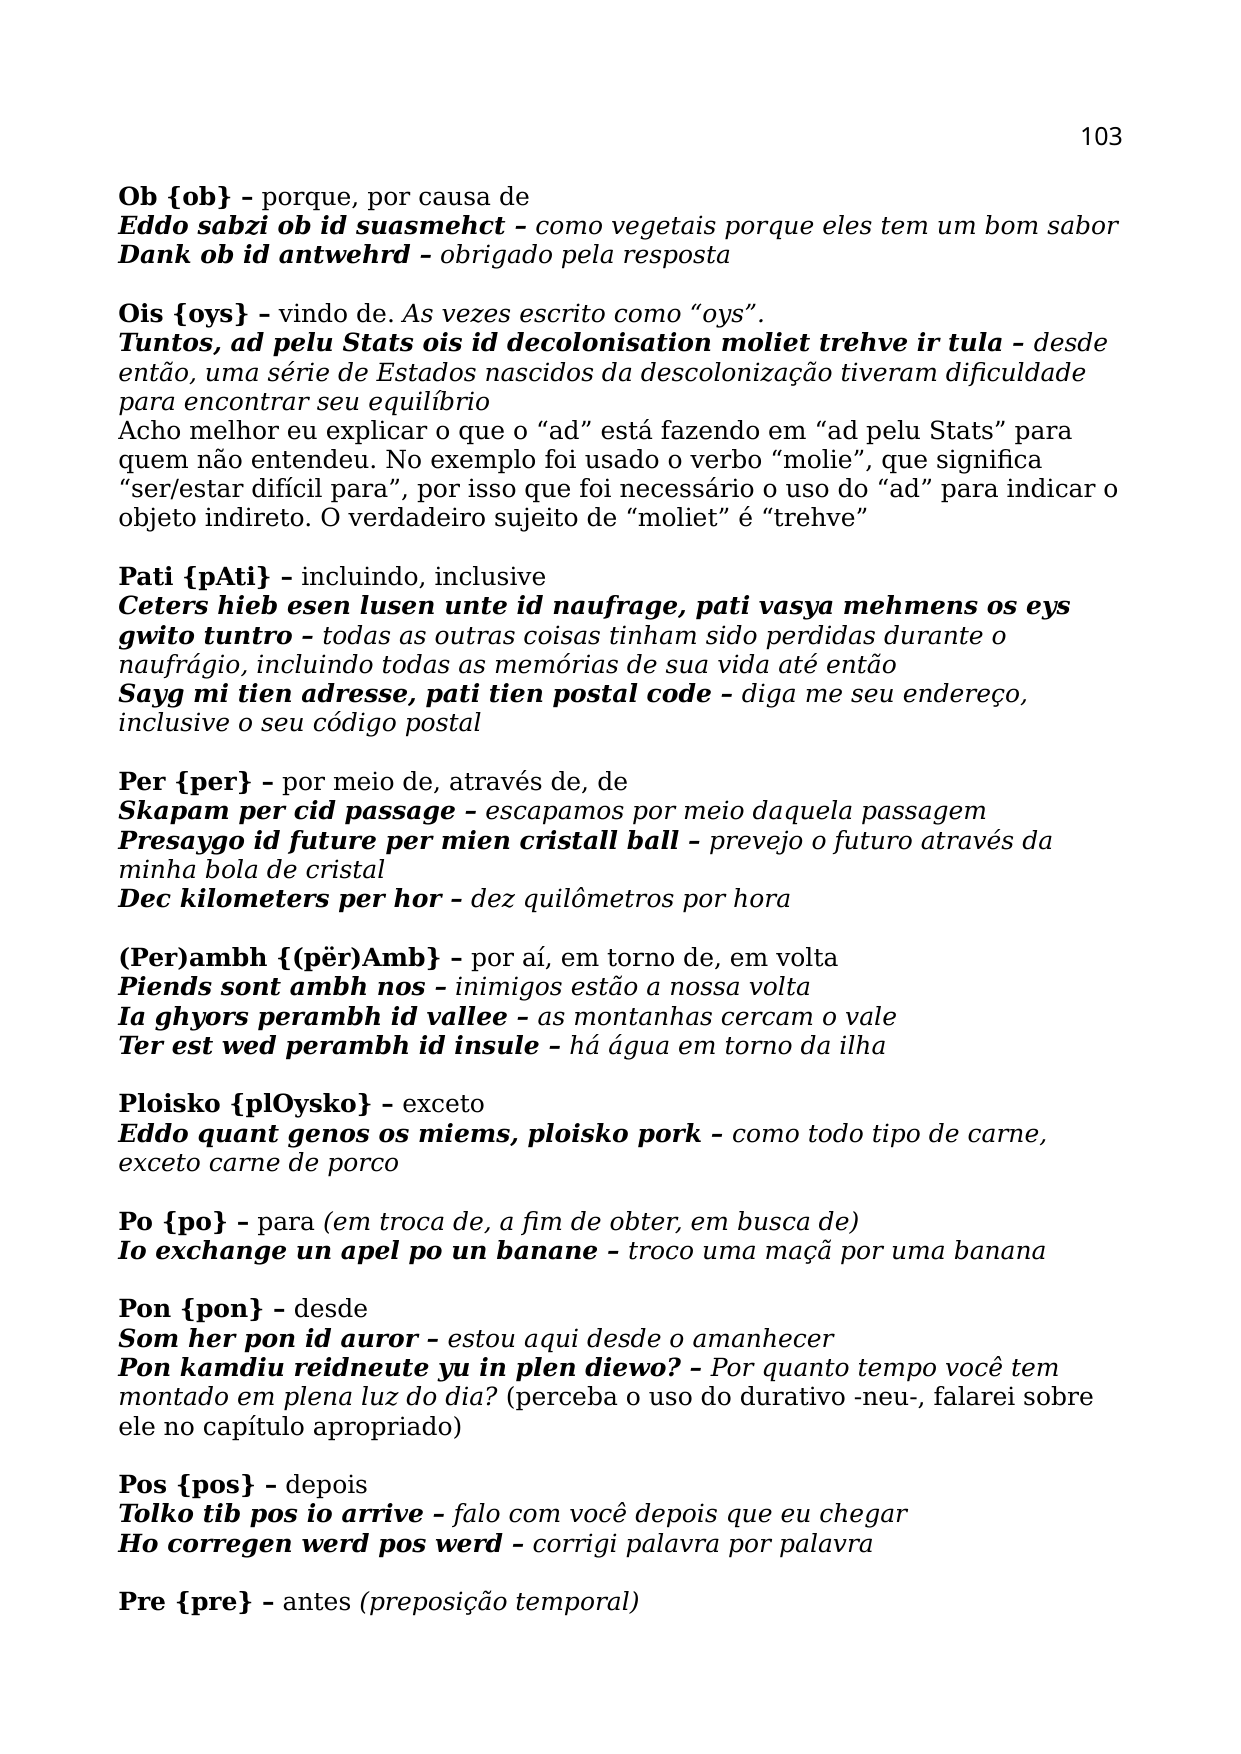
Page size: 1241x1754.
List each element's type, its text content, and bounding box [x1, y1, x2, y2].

text Pon kamdiu reidneute yu in plen diewo? – Por quanto tempo você tem montado em plena luz do dia? (perceba o uso do durativo -neu-, falarei sobre ele no capítulo apropriado) [118, 1353, 1123, 1441]
text Pati {pAti} – incluindo, inclusive [118, 562, 1123, 591]
text Sayg mi tien adresse, pati tien postal code – diga me seu endereço, inclusive o seu código postal [118, 679, 1123, 738]
text (Per)ambh {(për)Amb} – por aí, em torno de, em volta [118, 943, 1123, 972]
text Pon {pon} – desde [118, 1294, 1123, 1324]
text Eddo sabzi ob id suasmehct – como vegetais porque eles tem um bom sabor [118, 211, 1123, 240]
text Pos {pos} – depois [118, 1470, 1123, 1499]
text Ceters hieb esen lusen unte id naufrage, pati vasya mehmens os eys gwito tuntro – todas as outras coisas tinham sido perdidas durante o naufrágio, incluindo todas as memórias de sua vida até então [118, 591, 1123, 679]
text Som her pon id auror – estou aqui desde o amanhecer [118, 1324, 1123, 1353]
text Io exchange un apel po un banane – troco uma maçã por uma banana [118, 1236, 1123, 1265]
text Presaygo id future per mien cristall ball – prevejo o futuro através da minha bola de cristal [118, 826, 1123, 884]
text Ploisko {plOysko} – exceto [118, 1089, 1123, 1119]
text Ho corregen werd pos werd – corrigi palavra por palavra [118, 1529, 1123, 1558]
text Dank ob id antwehrd – obrigado pela resposta [118, 240, 1123, 270]
text Acho melhor eu explicar o que o “ad” está fazendo em “ad pelu Stats” para quem não entendeu. No exemplo foi usado o verbo “molie”, que significa “ser/estar difícil para”, por isso que foi necessário o uso do “ad” para indicar o objeto indireto. O verdadeiro sujeito de “moliet” é “trehve” [118, 416, 1123, 533]
text Tolko tib pos io arrive – falo com você depois que eu chegar [118, 1499, 1123, 1529]
text Skapam per cid passage – escapamos por meio daquela passagem [118, 796, 1123, 826]
text Dec kilometers per hor – dez quilômetros por hora [118, 884, 1123, 913]
text Ois {oys} – vindo de. As vezes escrito como “oys”. [118, 299, 1123, 328]
text Ob {ob} – porque, por causa de [118, 182, 1123, 211]
text Po {po} – para (em troca de, a fim de obter, em busca de) [118, 1206, 1123, 1236]
text Ter est wed perambh id insule – há água em torno da ilha [118, 1031, 1123, 1060]
text Piends sont ambh nos – inimigos estão a nossa volta [118, 972, 1123, 1001]
text Tuntos, ad pelu Stats ois id decolonisation moliet trehve ir tula – desde então, uma série de Estados nascidos da descolonização tiveram dificuldade para encontrar seu equilíbrio [118, 328, 1123, 416]
text Per {per} – por meio de, através de, de [118, 767, 1123, 796]
text Eddo quant genos os miems, ploisko pork – como todo tipo de carne, exceto carne de porco [118, 1119, 1123, 1177]
text Pre {pre} – antes (preposição temporal) [118, 1587, 1123, 1617]
text Ia ghyors perambh id vallee – as montanhas cercam o vale [118, 1001, 1123, 1031]
